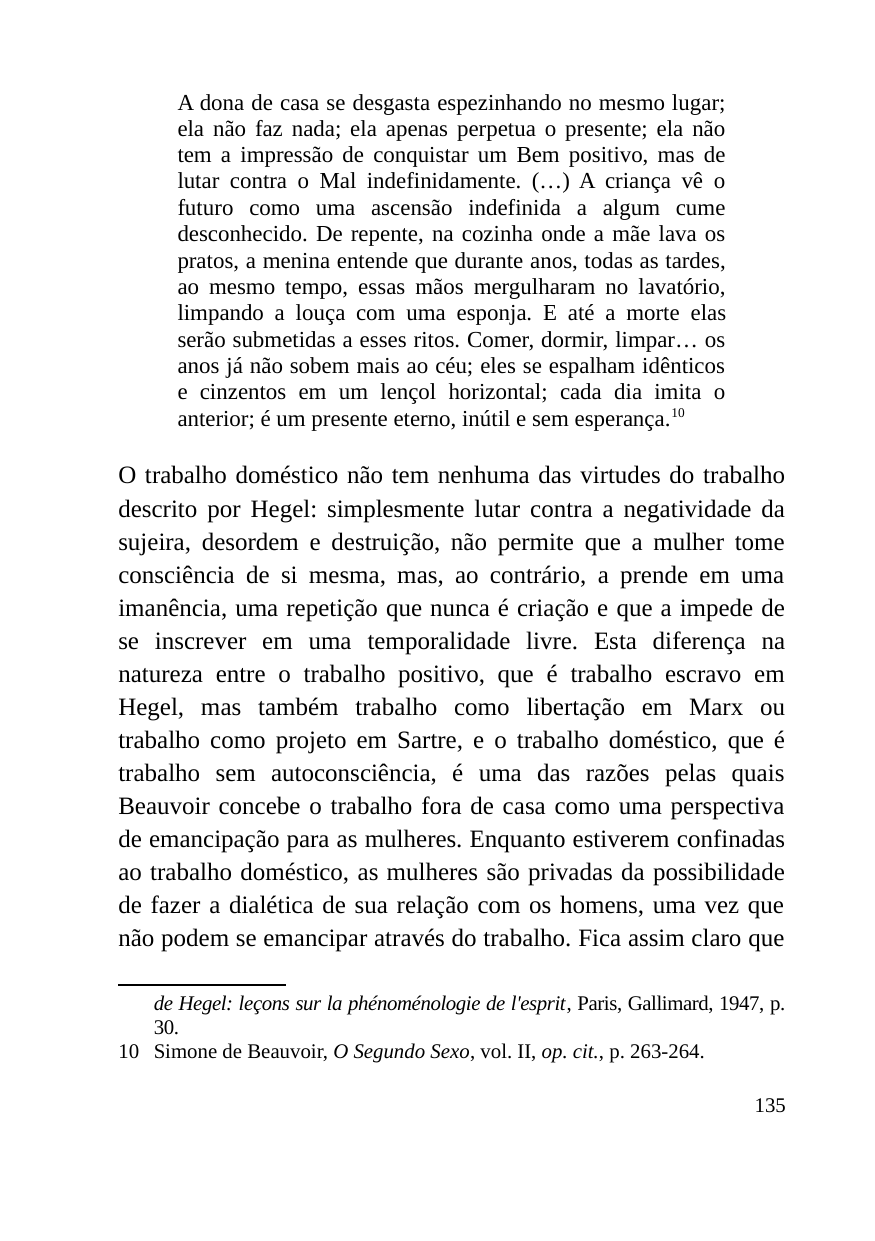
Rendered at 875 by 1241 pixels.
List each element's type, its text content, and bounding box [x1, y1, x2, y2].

text Simone de Beauvoir, O Segundo Sexo, vol. II, op. cit., p. 263-264. [118, 1039, 786, 1063]
text de Hegel: leçons sur la phénoménologie de l'esprit, Paris, Gallimard, 1947, p. 30. [118, 991, 786, 1039]
text O trabalho doméstico não tem nenhuma das virtudes do trabalho descrito por Hegel: simplesmente lutar contra a negatividade da sujeira, desordem e destruição, não permite que a mulher tome consciência de si mesma, mas, ao contrário, a prende em uma imanência, uma repetição que nunca é criação e que a impede de se inscrever em uma temporalidade livre. Esta diferença na natureza entre o trabalho positivo, que é trabalho escravo em Hegel, mas também trabalho como libertação em Marx ou trabalho como projeto em Sartre, e o trabalho doméstico, que é trabalho sem autoconsciência, é uma das razões pelas quais Beauvoir concebe o trabalho fora de casa como uma perspectiva de emancipação para as mulheres. Enquanto estiverem confinadas ao trabalho doméstico, as mulheres são privadas da possibilidade de fazer a dialética de sua relação com os homens, uma vez que não podem se emancipar através do trabalho. Fica assim claro que [118, 461, 786, 952]
text A dona de casa se desgasta espezinhando no mesmo lugar; ela não faz nada; ela apenas perpetua o presente; ela não tem a impressão de conquistar um Bem positivo, mas de lutar contra o Mal indefinidamente. (…) A criança vê o futuro como uma ascensão indefinida a algum cume desconhecido. De repente, na cozinha onde a mãe lava os pratos, a menina entende que durante anos, todas as tardes, ao mesmo tempo, essas mãos mergulharam no lavatório, limpando a louça com uma esponja. E até a morte elas serão submetidas a esses ritos. Comer, dormir, limpar… os anos já não sobem mais ao céu; eles se espalham idênticos e cinzentos em um lençol horizontal; cada dia imita o anterior; é um presente eterno, inútil e sem esperança. [177, 88, 726, 431]
